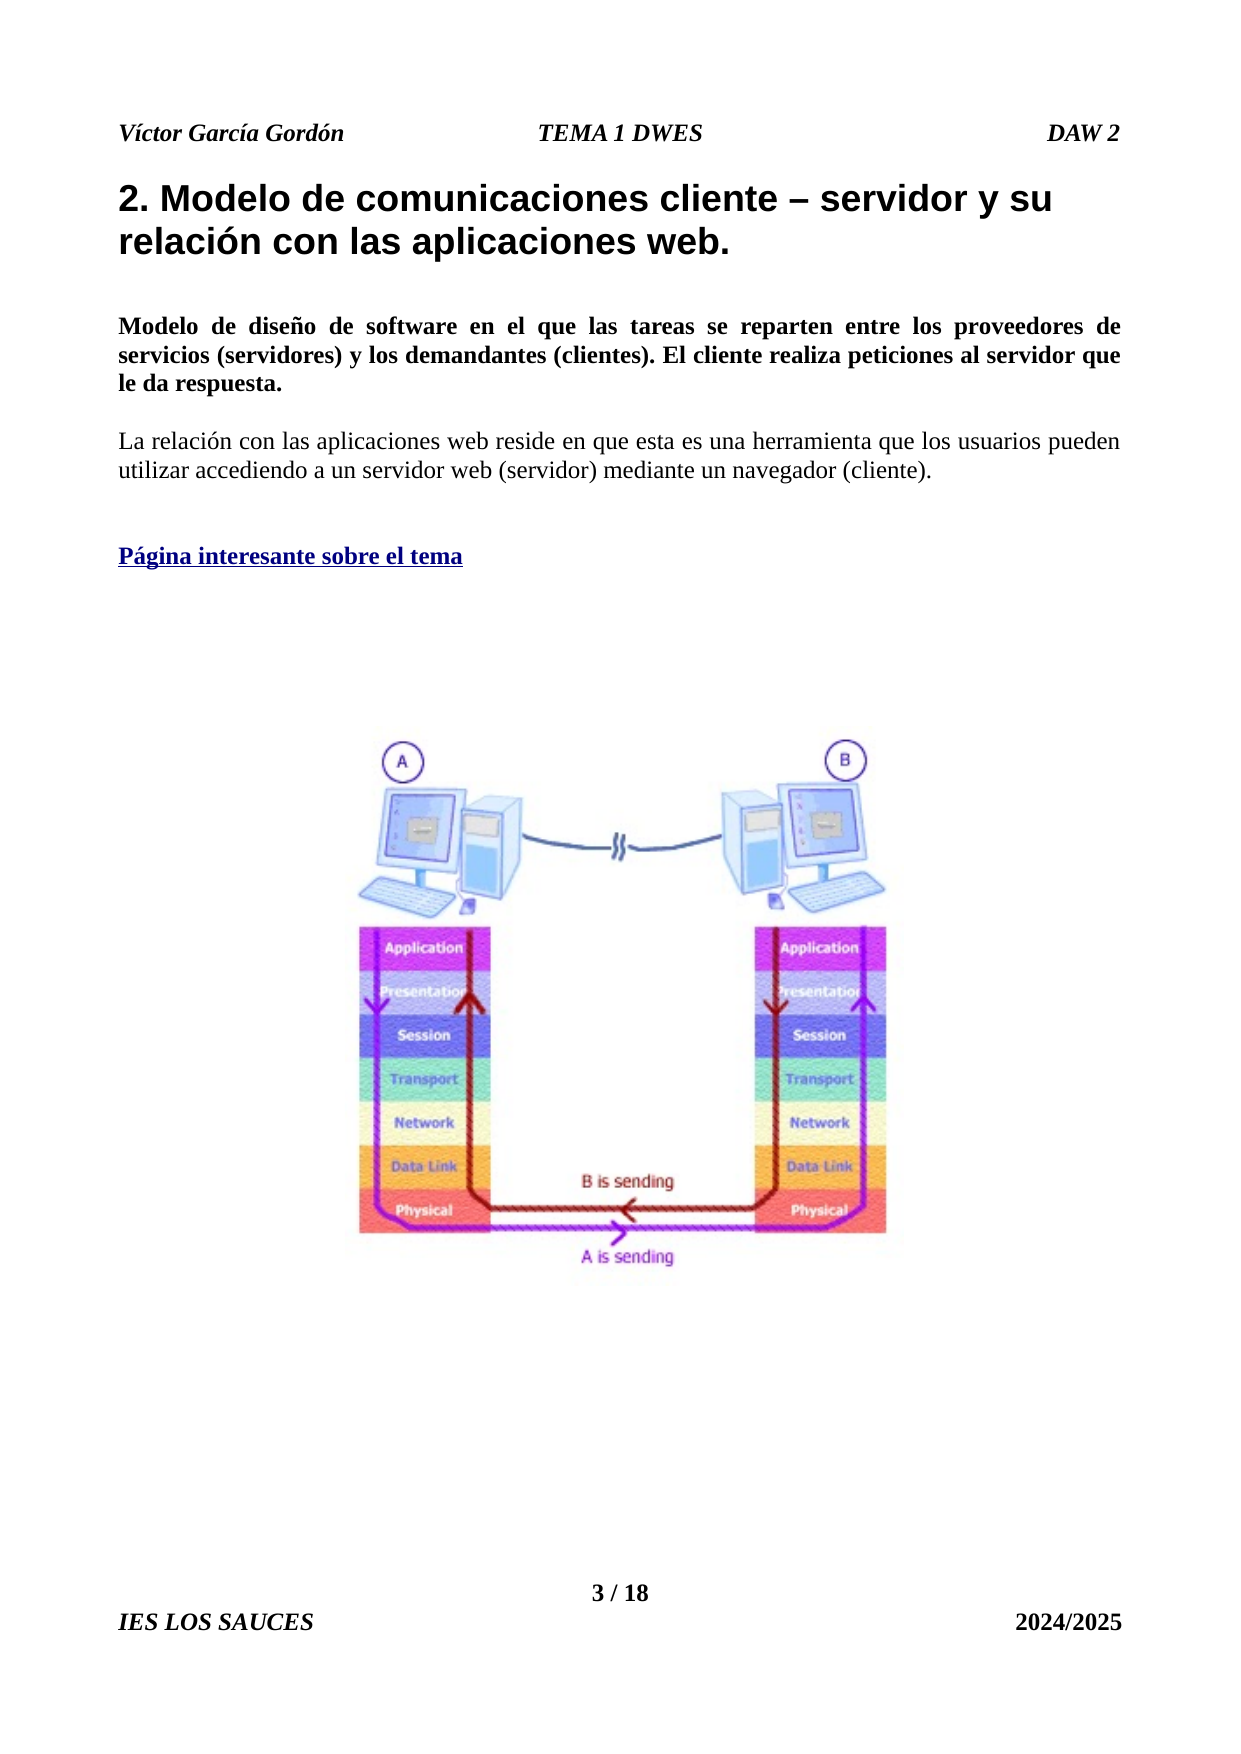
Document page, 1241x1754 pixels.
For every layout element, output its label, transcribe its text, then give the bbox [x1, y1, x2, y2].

picture [344, 726, 904, 1286]
text Página interesante sobre el tema [118, 541, 1122, 570]
text La relación con las aplicaciones web reside en que esta es una herramienta que los usuarios pueden utilizar accediendo a un servidor web (servidor) mediante un navegador (cliente). [118, 426, 1122, 483]
text Modelo de diseño de software en el que las tareas se reparten entre los proveedores de servicios (servidores) y los demandantes (clientes). El cliente realiza peticiones al servidor que le da respuesta. [118, 311, 1122, 397]
subtitle 2. Modelo de comunicaciones cliente – servidor y su relación con las aplicaciones web. [118, 176, 1122, 263]
